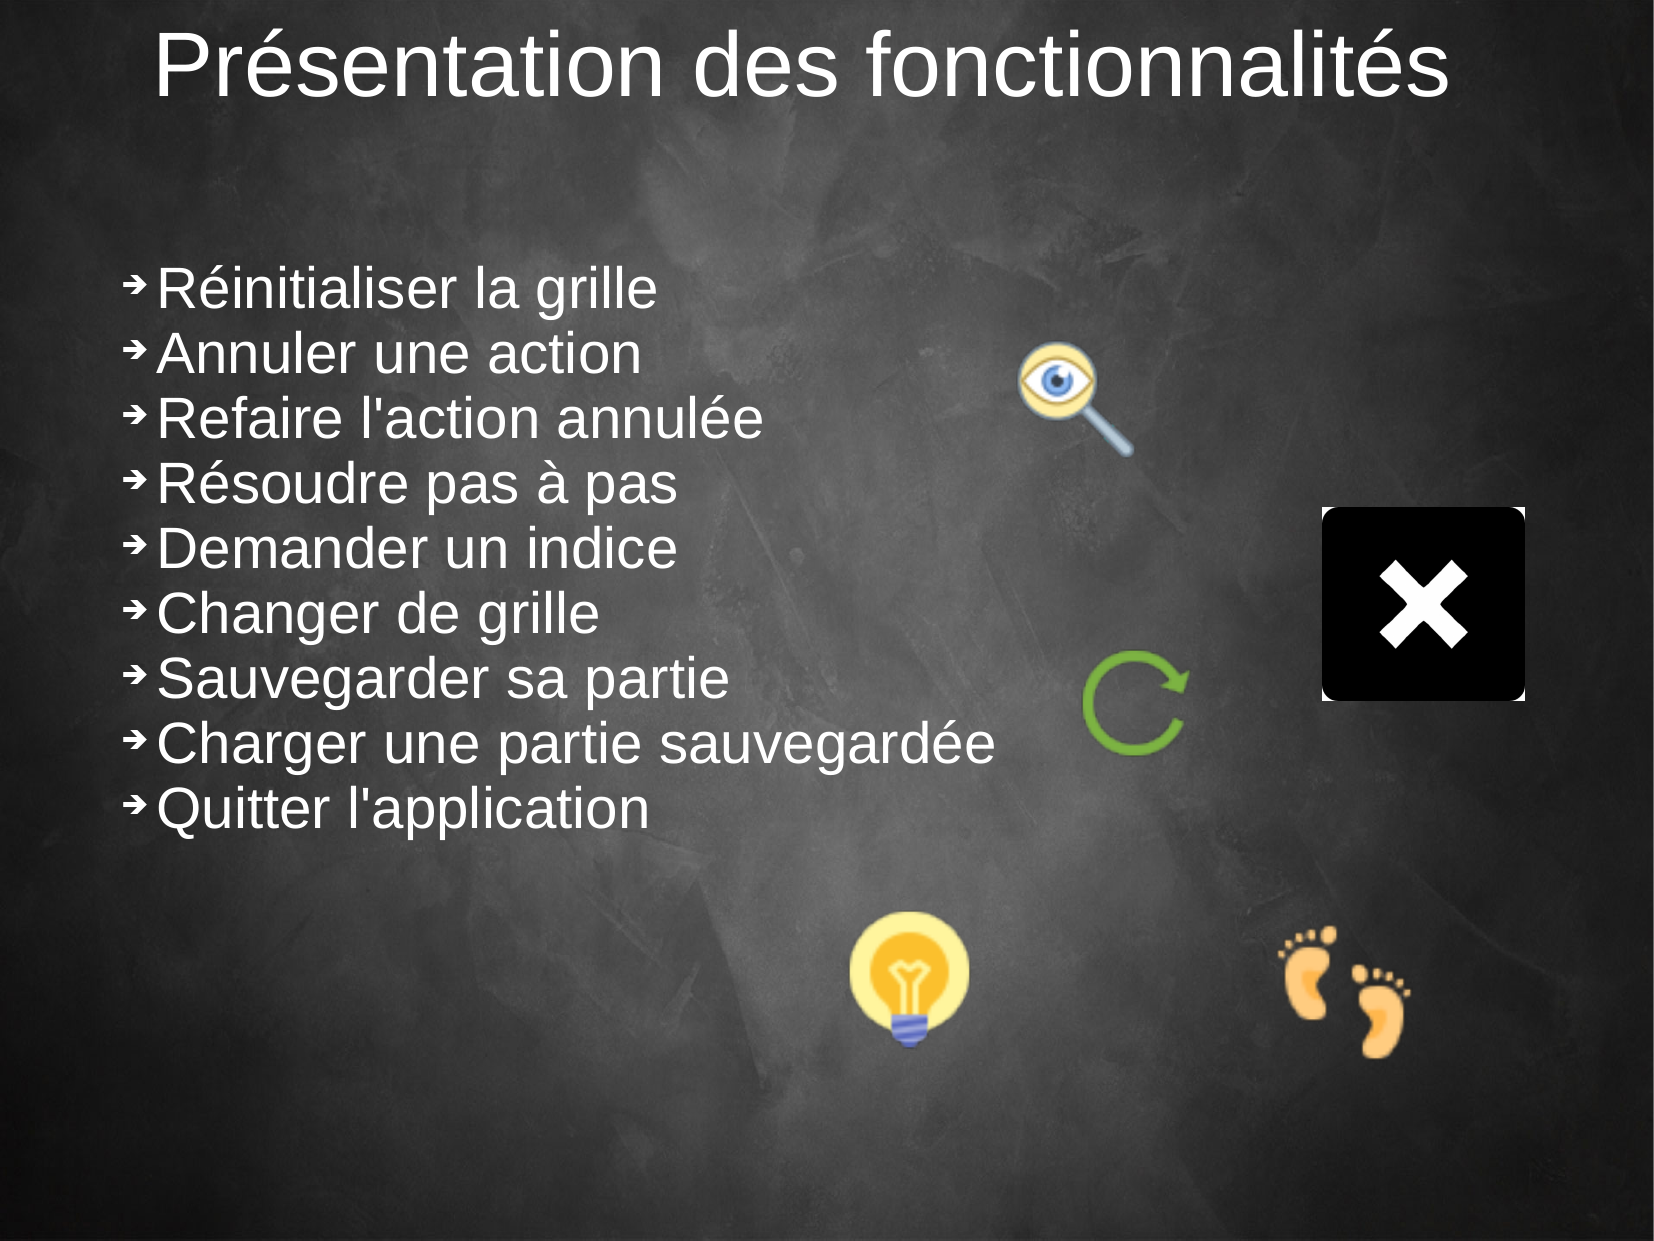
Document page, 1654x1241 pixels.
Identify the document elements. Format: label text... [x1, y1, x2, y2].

text_box Réinitialiser la grille Annuler une action Refaire l'action annulée Résoudre pas à pas Demander un indice Changer de grille Sauvegarder sa partie Charger une partie sauvegardée Quitter l'application [106, 183, 1560, 851]
title Présentation des fonctionnalités [59, 13, 1548, 117]
picture [0, 0, 1654, 1241]
